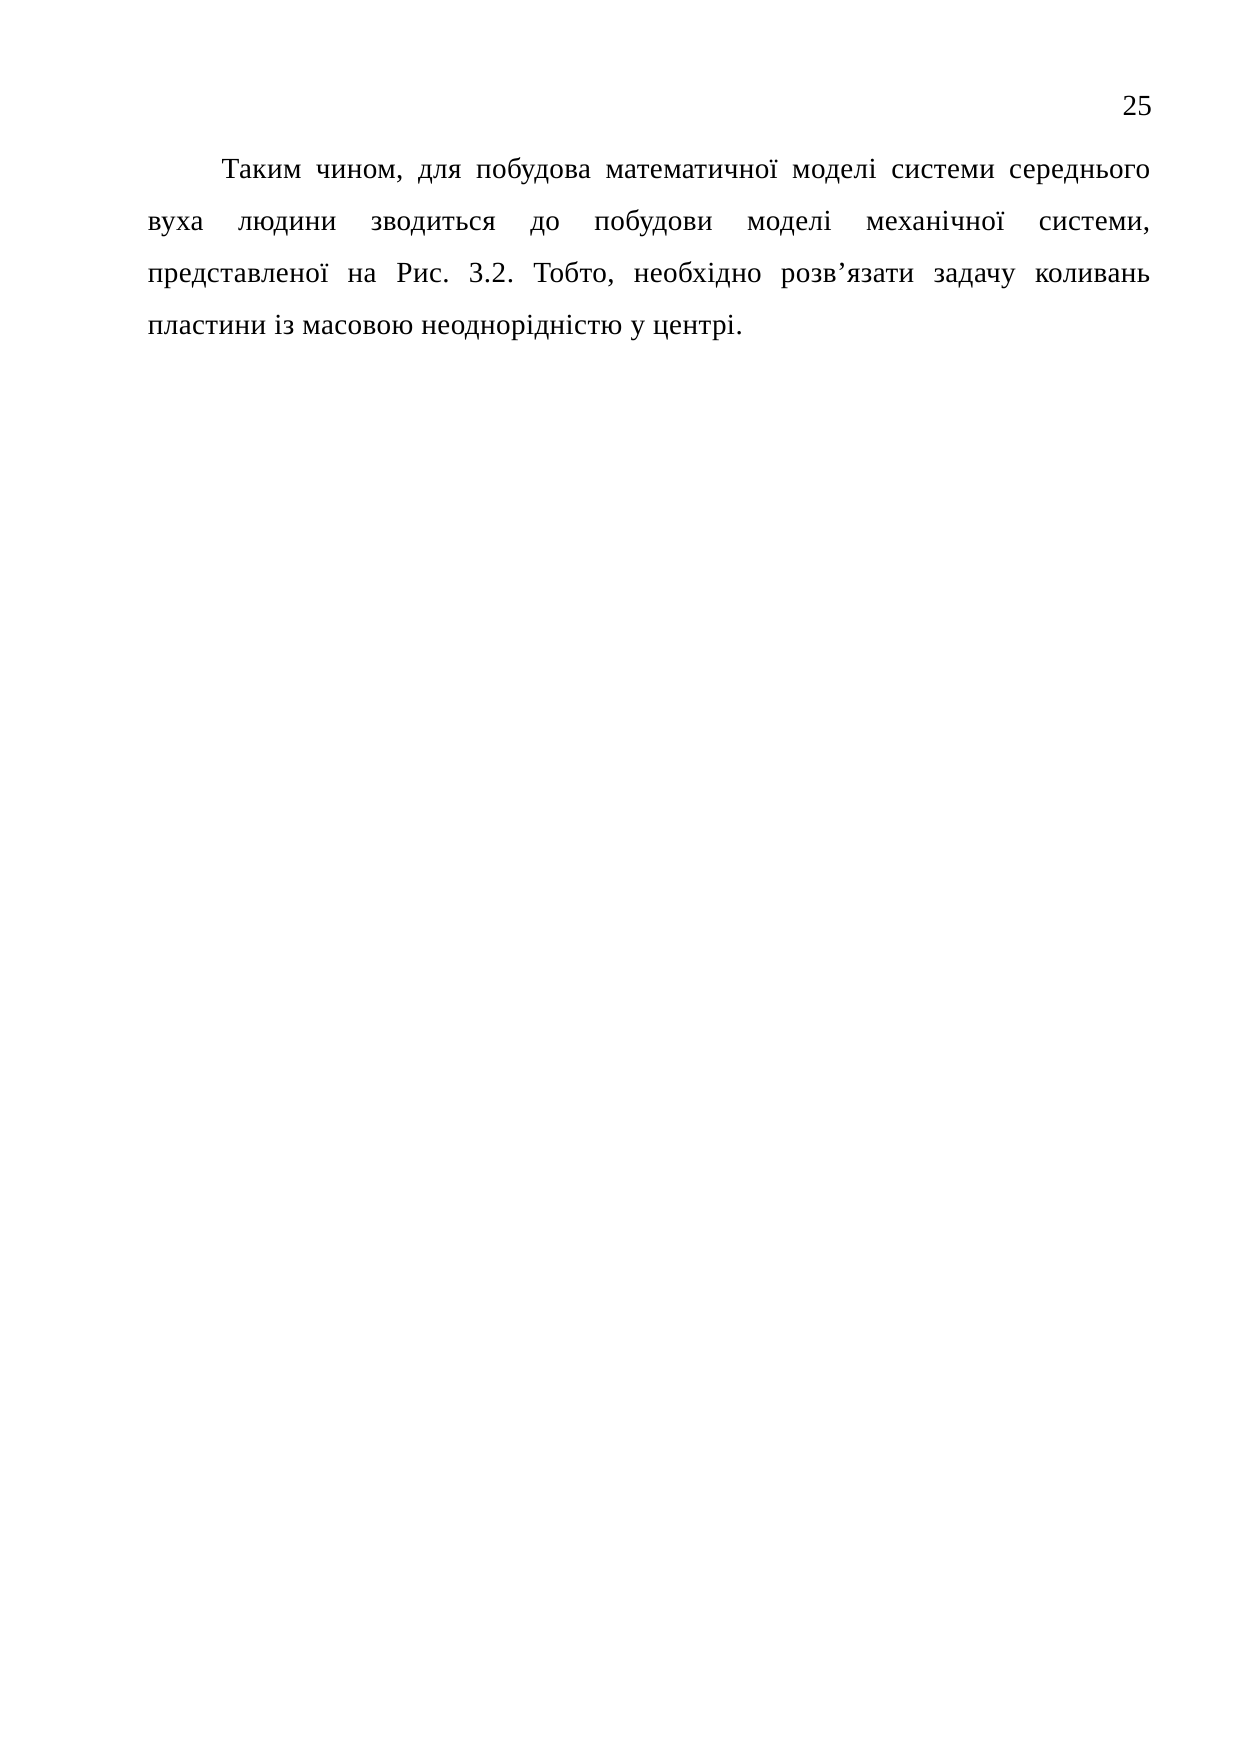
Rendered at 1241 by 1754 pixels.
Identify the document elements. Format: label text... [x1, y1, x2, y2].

text Таким чином, для побудова математичної моделі системи середнього вуха людини зводиться до побудови моделі механічної системи, представленої на Рис. 3.2. Тобто, необхідно розв’язати задачу коливань пластини із масовою неоднорідністю у центрі. [148, 152, 1152, 341]
